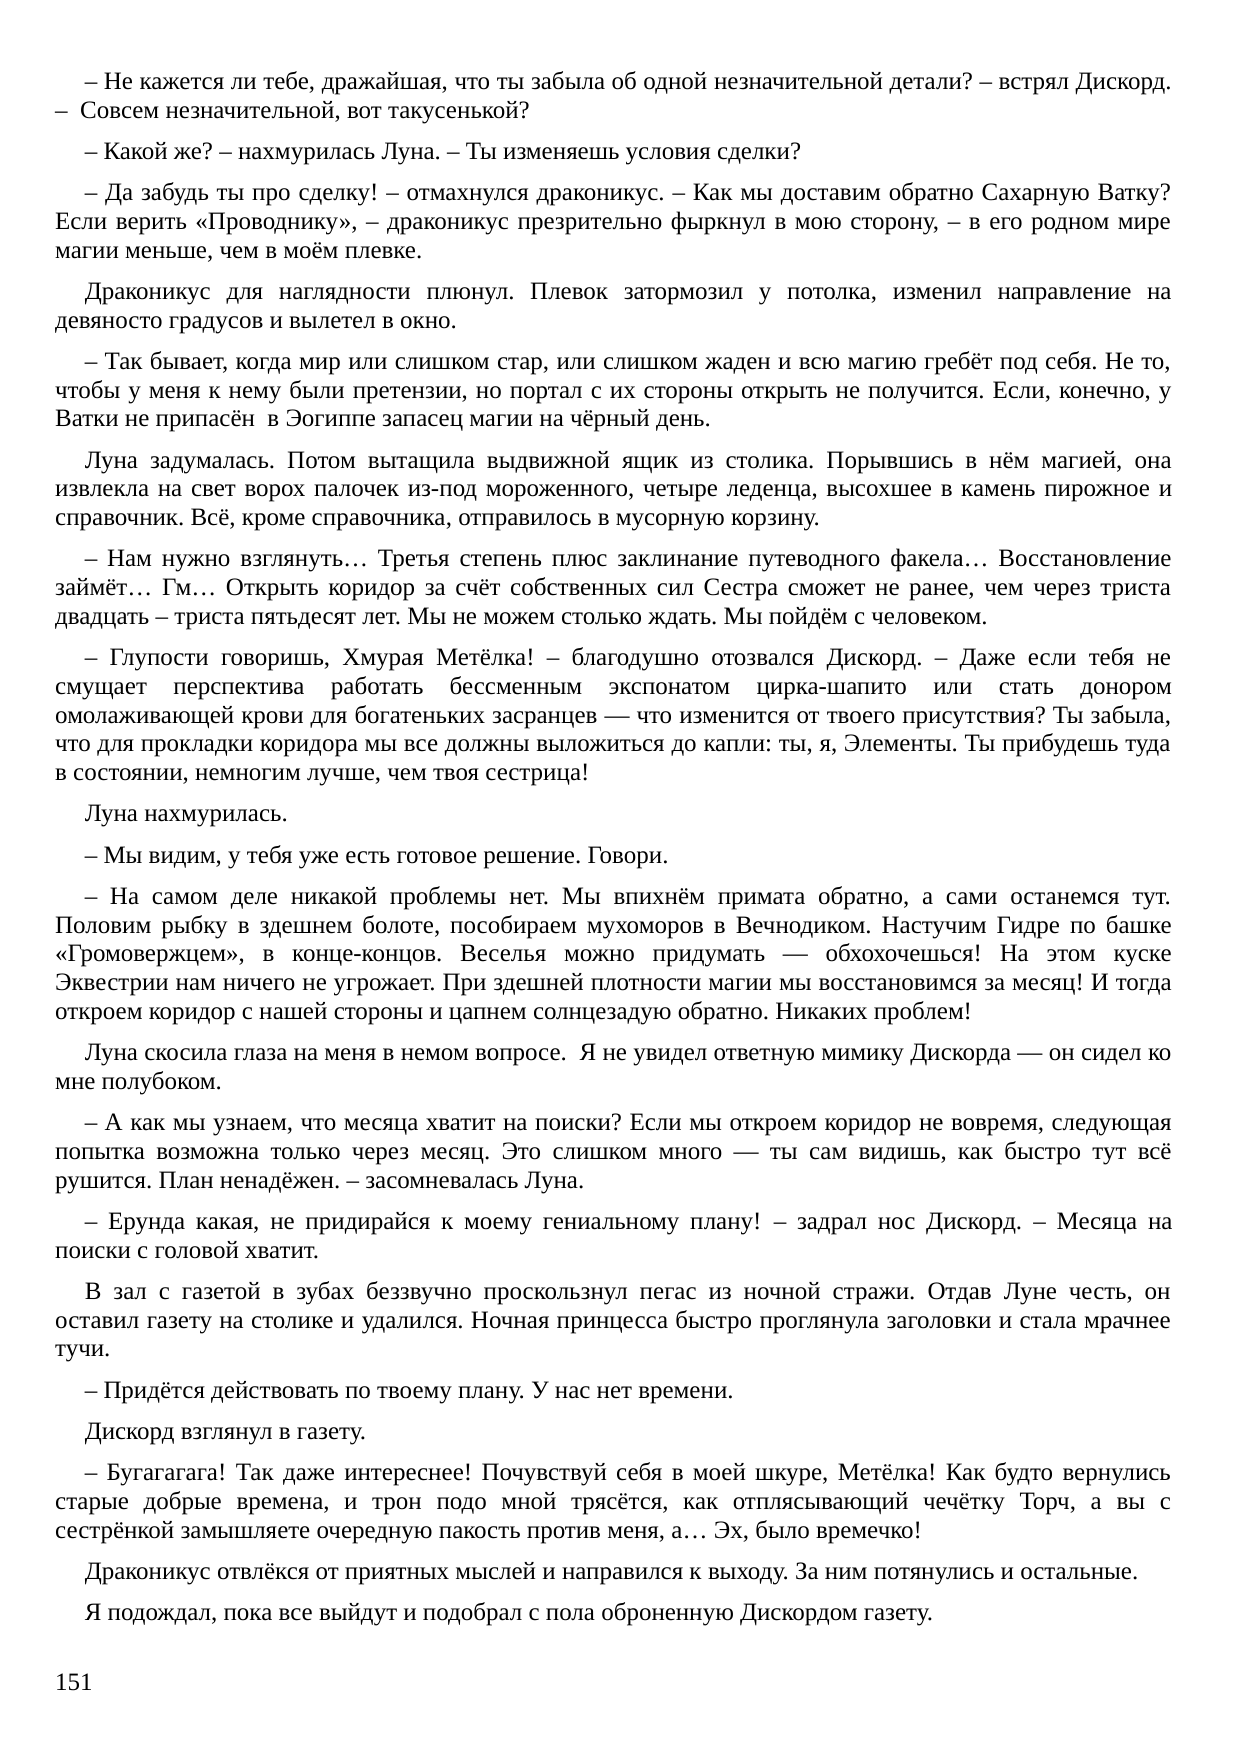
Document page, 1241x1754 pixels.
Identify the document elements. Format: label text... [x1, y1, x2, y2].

text Драконикус отвлёкся от приятных мыслей и направился к выходу. За ним потянулись и остальные. [55, 1556, 1173, 1585]
text Я подождал, пока все выйдут и подобрал с пола оброненную Дискордом газету. [55, 1597, 1173, 1626]
text – Нам нужно взглянуть… Третья степень плюс заклинание путеводного факела… Восстановление займёт… Гм… Открыть коридор за счёт собственных сил Сестра сможет не ранее, чем через триста двадцать – триста пятьдесят лет. Мы не можем столько ждать. Мы пойдём с человеком. [55, 543, 1173, 630]
text – Не кажется ли тебе, дражайшая, что ты забыла об одной незначительной детали? – встрял Дискорд. – Совсем незначительной, вот такусенькой? [55, 66, 1173, 123]
text В зал с газетой в зубах беззвучно проскользнул пегас из ночной стражи. Отдав Луне честь, он оставил газету на столике и удалился. Ночная принцесса быстро проглянула заголовки и стала мрачнее тучи. [55, 1276, 1173, 1362]
text – Ерунда какая, не придирайся к моему гениальному плану! – задрал нос Дискорд. – Месяца на поиски с головой хватит. [55, 1206, 1173, 1263]
text Луна скосила глаза на меня в немом вопросе. Я не увидел ответную мимику Дискорда — он сидел ко мне полубоком. [55, 1037, 1173, 1095]
text – Придётся действовать по твоему плану. У нас нет времени. [55, 1375, 1173, 1403]
text – Какой же? – нахмурилась Луна. – Ты изменяешь условия сделки? [55, 136, 1173, 165]
text – На самом деле никакой проблемы нет. Мы впихнём примата обратно, а сами останемся тут. Половим рыбку в здешнем болоте, пособираем мухоморов в Вечнодиком. Настучим Гидре по башке «Громовержцем», в конце-концов. Веселья можно придумать — обхохочешься! На этом куске Эквестрии нам ничего не угрожает. При здешней плотности магии мы восстановимся за месяц! И тогда откроем коридор с нашей стороны и цапнем солнцезадую обратно. Никаких проблем! [55, 881, 1173, 1025]
text – Да забудь ты про сделку! – отмахнулся драконикус. – Как мы доставим обратно Сахарную Ватку? Если верить «Проводнику», – драконикус презрительно фыркнул в мою сторону, – в его родном мире магии меньше, чем в моём плевке. [55, 177, 1173, 263]
text Луна нахмурилась. [55, 798, 1173, 827]
text Дискорд взглянул в газету. [55, 1416, 1173, 1445]
text – Так бывает, когда мир или слишком стар, или слишком жаден и всю магию гребёт под себя. Не то, чтобы у меня к нему были претензии, но портал с их стороны открыть не получится. Если, конечно, у Ватки не припасён в Эогиппе запасец магии на чёрный день. [55, 346, 1173, 432]
text – Глупости говоришь, Хмурая Метёлка! – благодушно отозвался Дискорд. – Даже если тебя не смущает перспектива работать бессменным экспонатом цирка-шапито или стать донором омолаживающей крови для богатеньких засранцев — что изменится от твоего присутствия? Ты забыла, что для прокладки коридора мы все должны выложиться до капли: ты, я, Элементы. Ты прибудешь туда в состоянии, немногим лучше, чем твоя сестрица! [55, 642, 1173, 786]
text – Бугагагага! Так даже интереснее! Почувствуй себя в моей шкуре, Метёлка! Как будто вернулись старые добрые времена, и трон подо мной трясётся, как отплясывающий чечётку Торч, а вы с сестрёнкой замышляете очередную пакость против меня, а… Эх, было времечко! [55, 1457, 1173, 1543]
text Луна задумалась. Потом вытащила выдвижной ящик из столика. Порывшись в нём магией, она извлекла на свет ворох палочек из-под мороженного, четыре леденца, высохшее в камень пирожное и справочник. Всё, кроме справочника, отправилось в мусорную корзину. [55, 445, 1173, 531]
text – Мы видим, у тебя уже есть готовое решение. Говори. [55, 840, 1173, 868]
text Драконикус для наглядности плюнул. Плевок затормозил у потолка, изменил направление на девяносто градусов и вылетел в окно. [55, 276, 1173, 333]
text – А как мы узнаем, что месяца хватит на поиски? Если мы откроем коридор не вовремя, следующая попытка возможна только через месяц. Это слишком много — ты сам видишь, как быстро тут всё рушится. План ненадёжен. – засомневалась Луна. [55, 1107, 1173, 1193]
